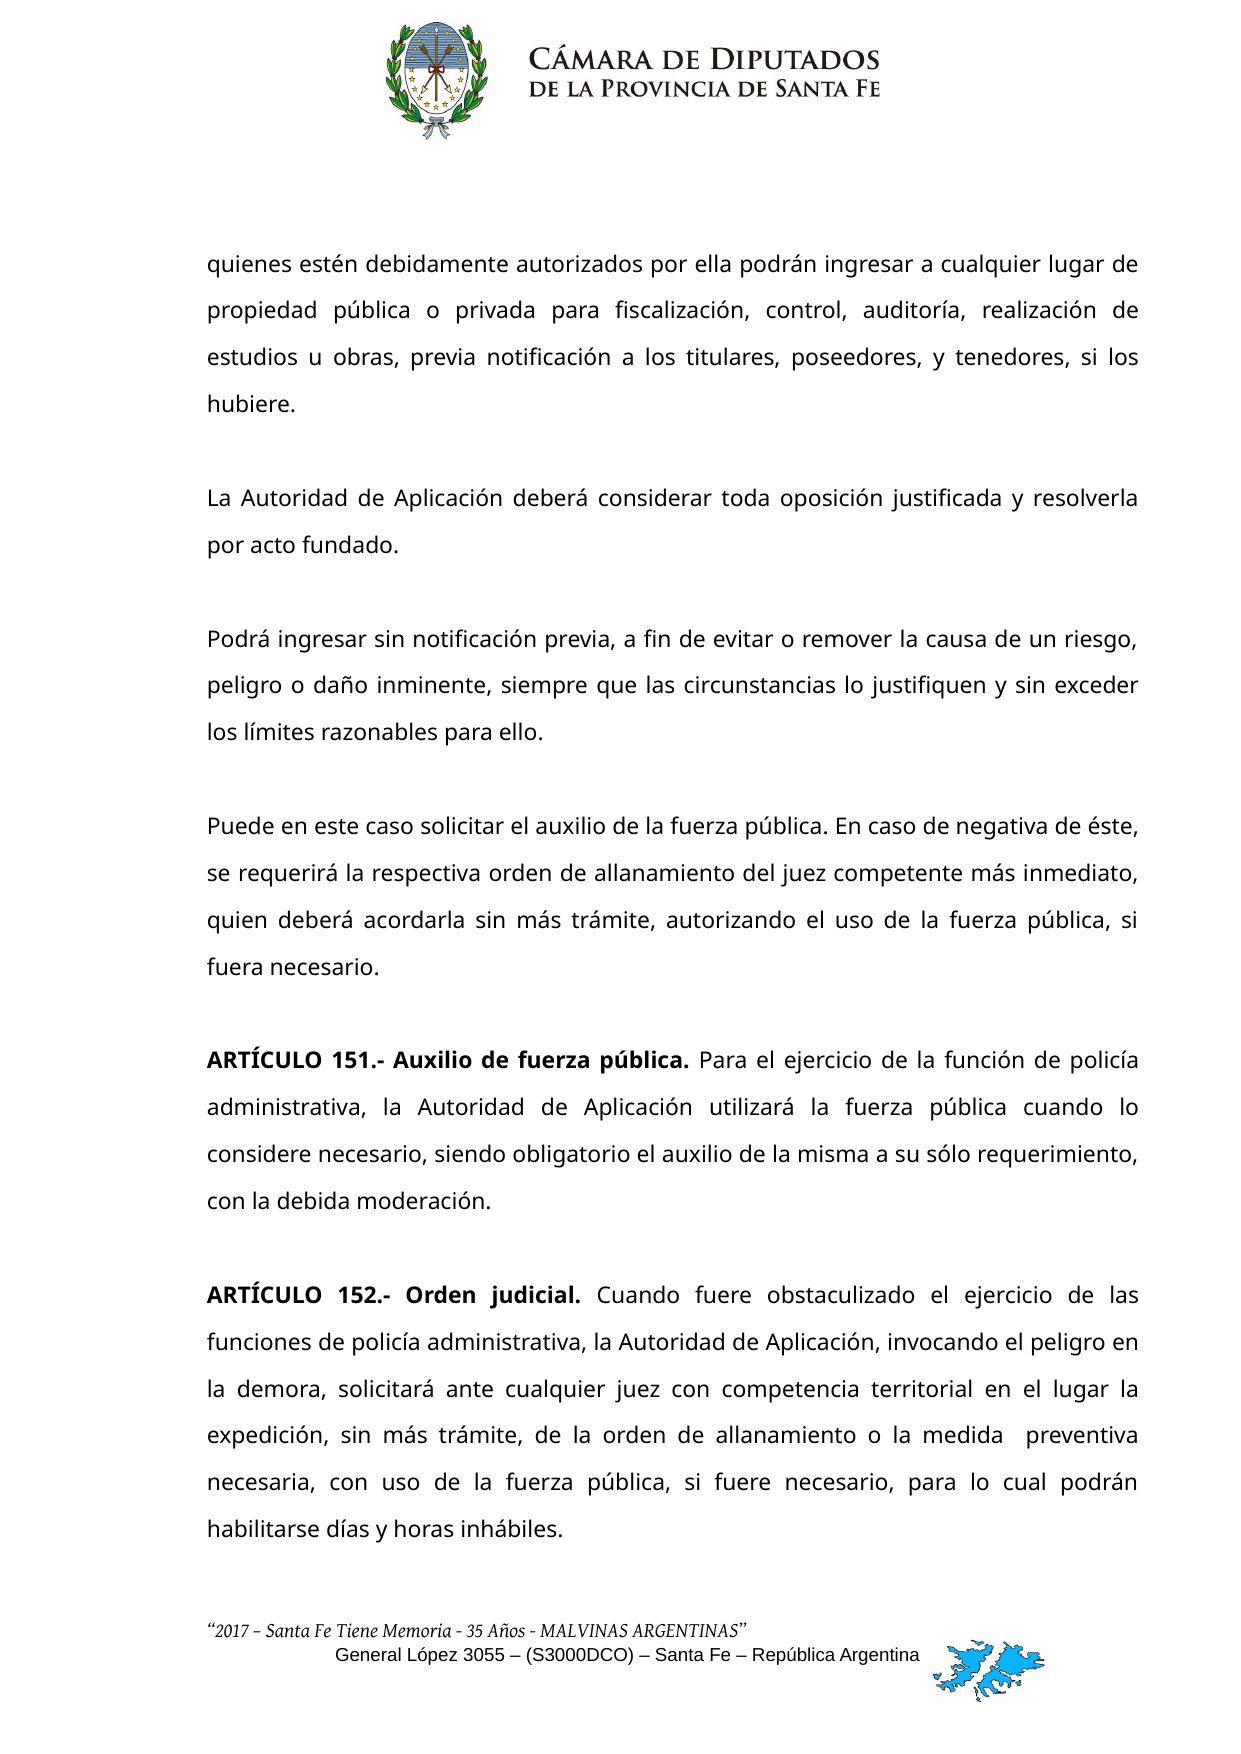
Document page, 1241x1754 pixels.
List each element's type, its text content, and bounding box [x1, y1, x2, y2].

text ARTÍCULO 151.- Auxilio de fuerza pública. Para el ejercicio de la función de policía administrativa, la Autoridad de Aplicación utilizará la fuerza pública cuando lo considere necesario, siendo obligatorio el auxilio de la misma a su sólo requerimiento, con la debida moderación. [207, 1044, 1140, 1216]
text Puede en este caso solicitar el auxilio de la fuerza pública. En caso de negativa de éste, se requerirá la respectiva orden de allanamiento del juez competente más inmediato, quien deberá acordarla sin más trámite, autorizando el uso de la fuerza pública, si fuera necesario. [207, 810, 1140, 982]
picture [386, 22, 880, 144]
text quienes estén debidamente autorizados por ella podrán ingresar a cualquier lugar de propiedad pública o privada para fiscalización, control, auditoría, realización de estudios u obras, previa notificación a los titulares, poseedores, y tenedores, si los hubiere. [207, 247, 1140, 419]
text La Autoridad de Aplicación deberá considerar toda oposición justificada y resolverla por acto fundado. [207, 482, 1140, 560]
text ARTÍCULO 152.- Orden judicial. Cuando fuere obstaculizado el ejercicio de las funciones de policía administrativa, la Autoridad de Aplicación, invocando el peligro en la demora, solicitará ante cualquier juez con competencia territorial en el lugar la expedición, sin más trámite, de la orden de allanamiento o la medida preventiva necesaria, con uso de la fuerza pública, si fuere necesario, para lo cual podrán habilitarse días y horas inhábiles. [207, 1279, 1140, 1544]
picture [926, 1634, 1048, 1706]
text Podrá ingresar sin notificación previa, a fin de evitar o remover la causa de un riesgo, peligro o daño inminente, siempre que las circunstancias lo justifiquen y sin exceder los límites razonables para ello. [207, 622, 1140, 747]
